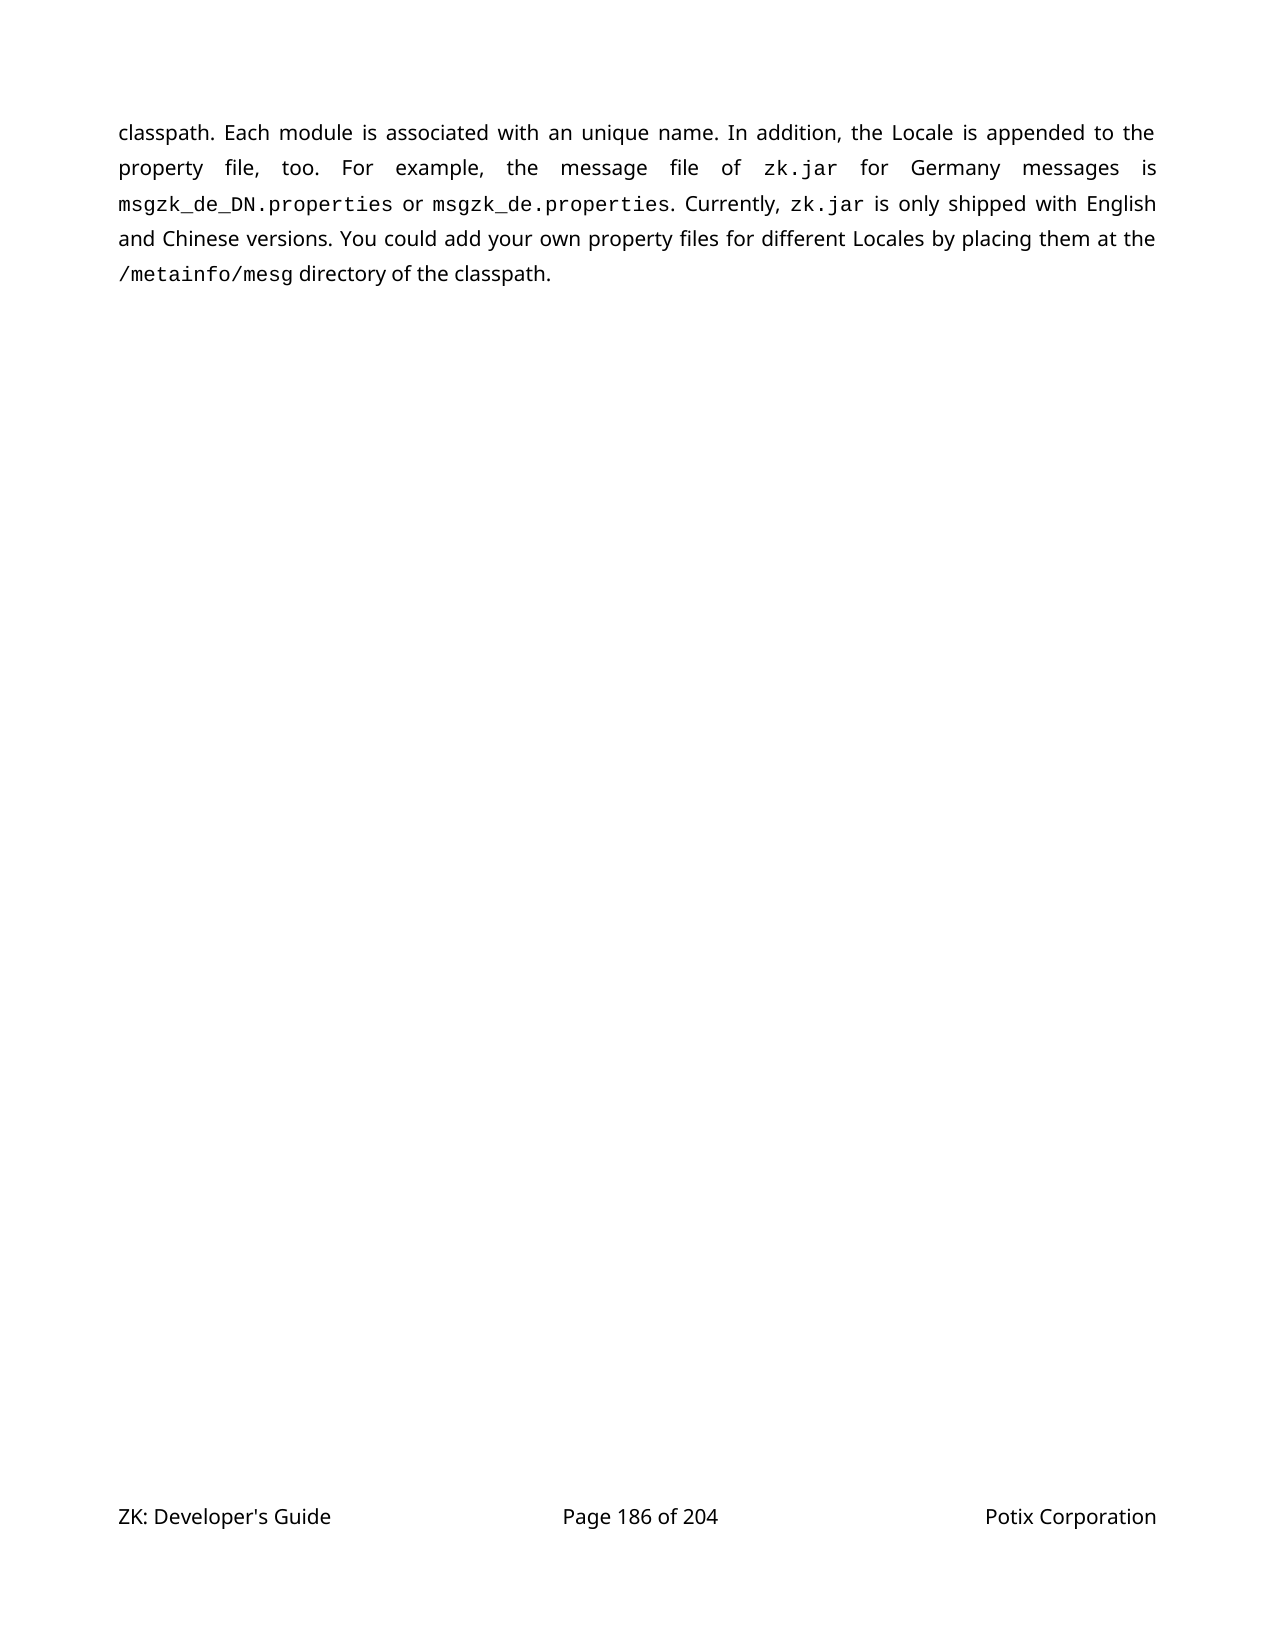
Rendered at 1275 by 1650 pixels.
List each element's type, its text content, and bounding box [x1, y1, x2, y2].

text classpath. Each module is associated with an unique name. In addition, the Locale is appended to the property file, too. For example, the message file of zk.jar for Germany messages is msgzk_de_DN.properties or msgzk_de.properties. Currently, zk.jar is only shipped with English and Chinese versions. You could add your own property files for different Locales by placing them at the /metainfo/mesg directory of the classpath. [118, 118, 1157, 288]
